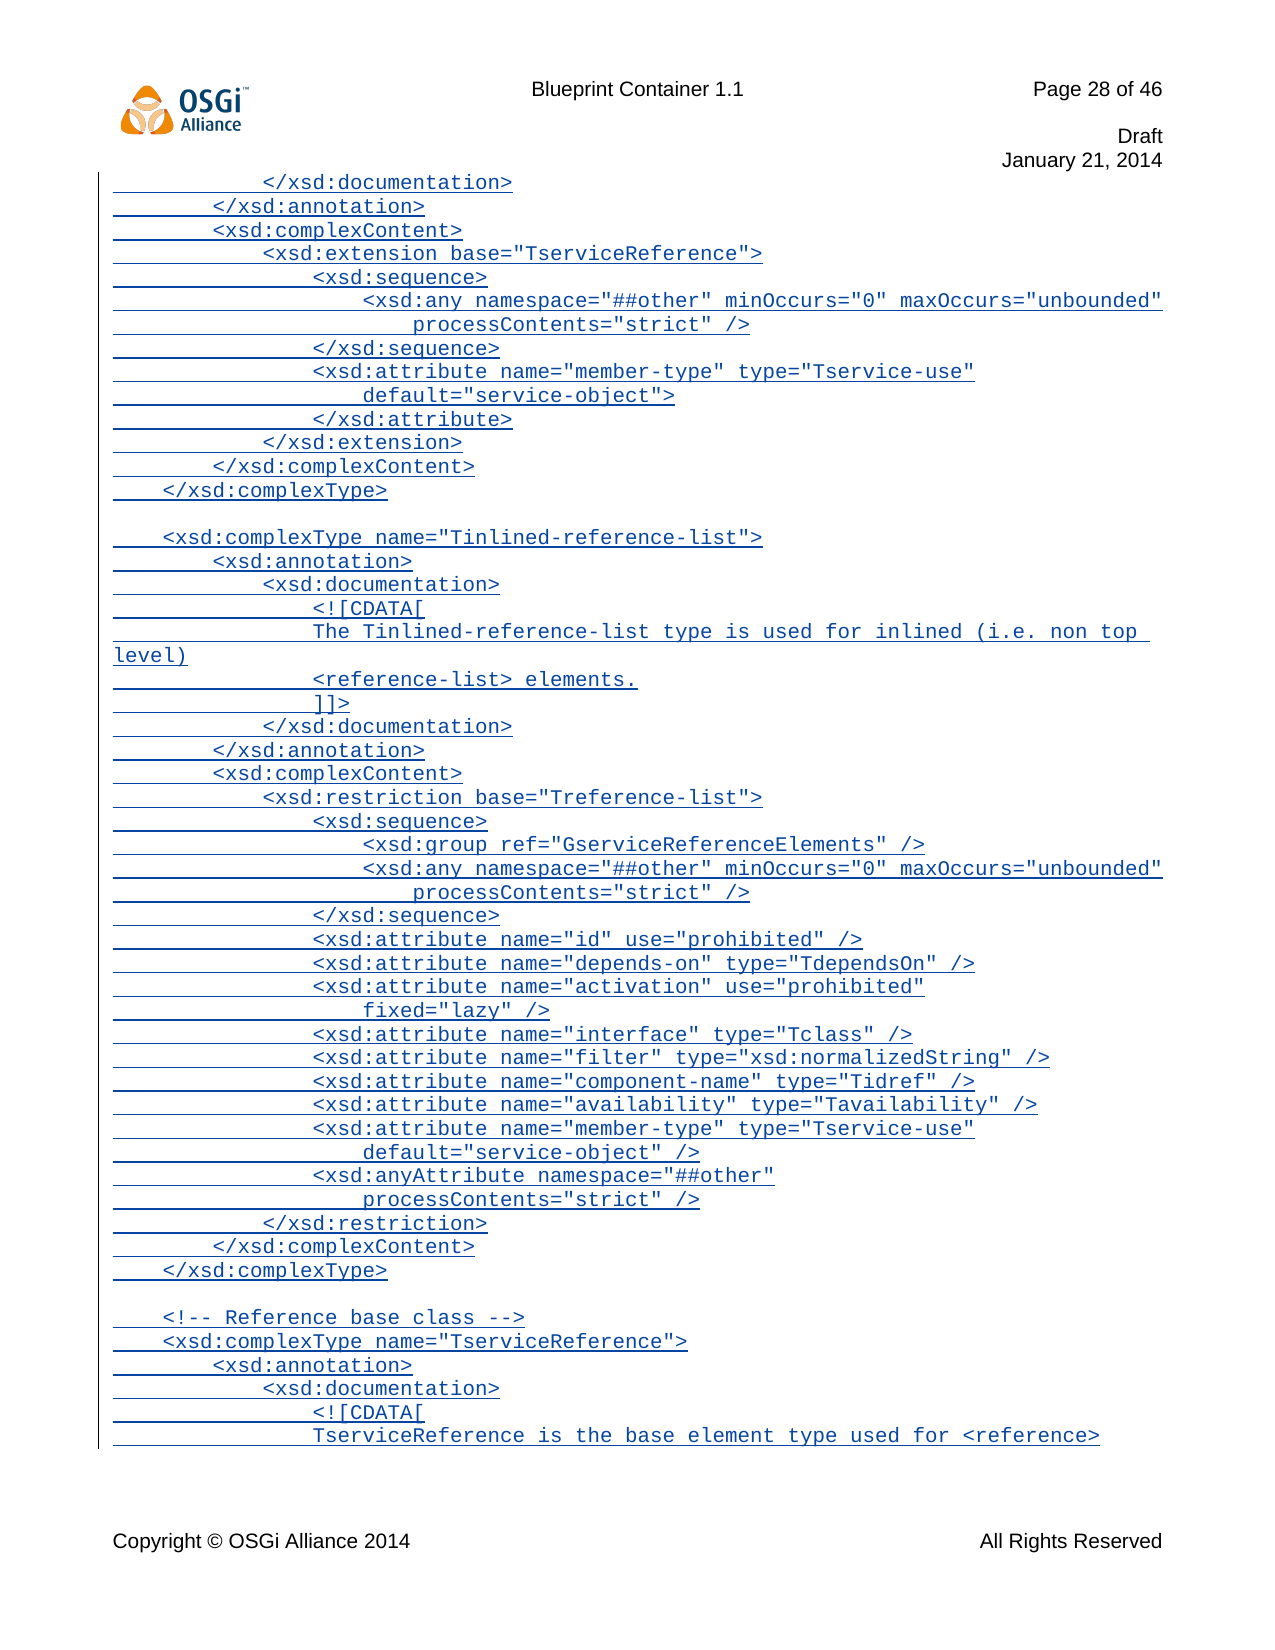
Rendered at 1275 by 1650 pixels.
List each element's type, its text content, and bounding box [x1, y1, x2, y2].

text processContents="strict" /> </xsd:sequence> <xsd:attribute name="member-type" type="Tservice-use" default="service-object"> </xsd:attribute> </xsd:extension> </xsd:complexContent> </xsd:complexType> <xsd:complexType name="Tinlined-reference-list"> <xsd:annotation> <xsd:documentation> <![CDATA[ The Tinlined-reference-list type is used for inlined (i.e. non top level) <reference-list> elements. ]]> </xsd:documentation> </xsd:annotation> <xsd:complexContent> <xsd:restriction base="Treference-list"> <xsd:sequence> <xsd:group ref="GserviceReferenceElements" /> <xsd:any namespace="##other" minOccurs="0" maxOccurs="unbounded" [112, 311, 1162, 877]
text </xsd:documentation> </xsd:annotation> <xsd:complexContent> <xsd:extension base="TserviceReference"> <xsd:sequence> <xsd:any namespace="##other" minOccurs="0" maxOccurs="unbounded" [112, 172, 1162, 310]
picture [113, 78, 257, 142]
text processContents="strict" /> </xsd:sequence> <xsd:attribute name="id" use="prohibited" /> <xsd:attribute name="depends-on" type="TdependsOn" /> <xsd:attribute name="activation" use="prohibited" fixed="lazy" /> <xsd:attribute name="interface" type="Tclass" /> <xsd:attribute name="filter" type="xsd:normalizedString" /> <xsd:attribute name="component-name" type="Tidref" /> <xsd:attribute name="availability" type="Tavailability" /> <xsd:attribute name="member-type" type="Tservice-use" default="service-object" /> <xsd:anyAttribute namespace="##other" processContents="strict" /> </xsd:restriction> </xsd:complexContent> </xsd:complexType> <!-- Reference base class --> <xsd:complexType name="TserviceReference"> <xsd:annotation> <xsd:documentation> <![CDATA[ TserviceReference is the base element type used for <reference> [112, 878, 1162, 1449]
